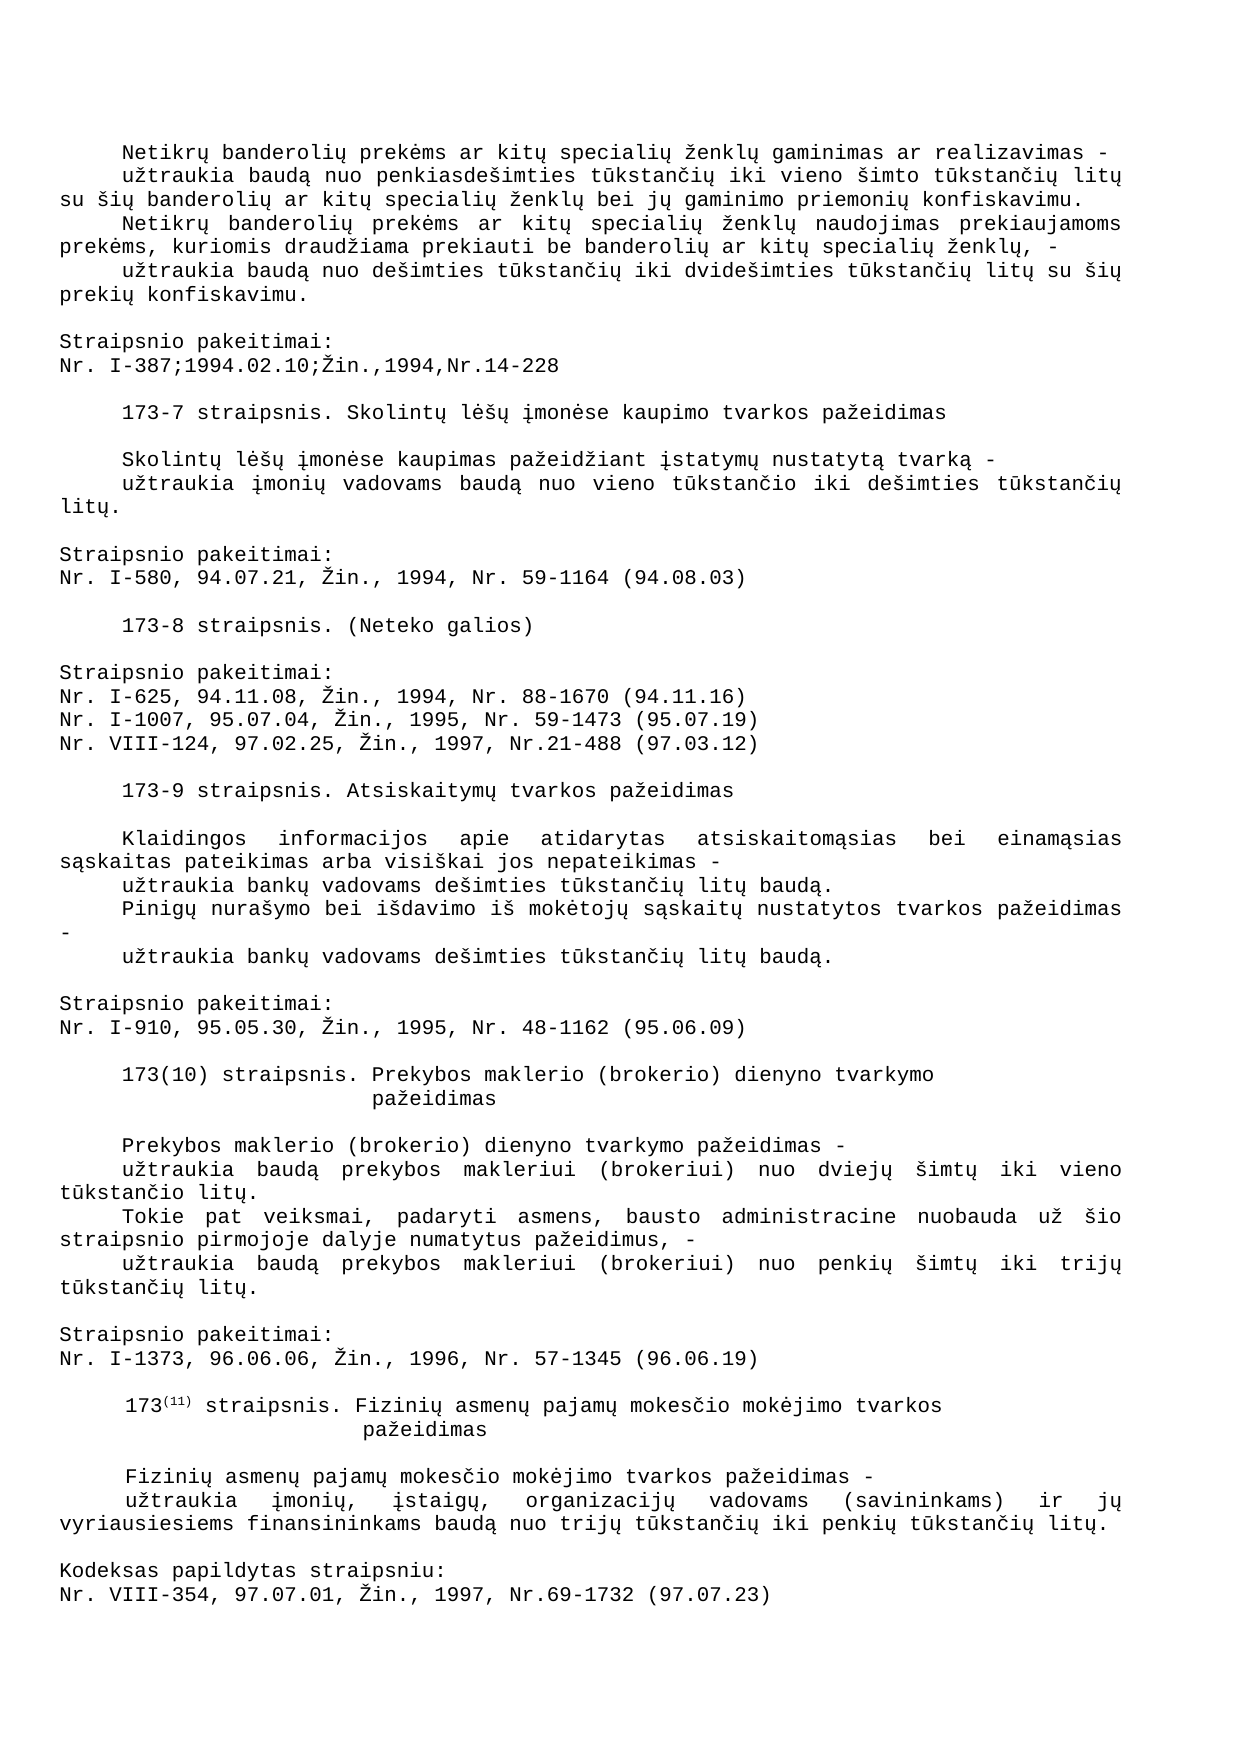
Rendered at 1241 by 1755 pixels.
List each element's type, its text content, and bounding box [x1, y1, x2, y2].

text Straipsnio pakeitimai: [59, 331, 1122, 354]
text Netikrų banderolių prekėms ar kitų specialių ženklų naudojimas prekiaujamoms prekėms, kuriomis draudžiama prekiauti be banderolių ar kitų specialių ženklų, - [59, 213, 1122, 260]
text Straipsnio pakeitimai: [59, 993, 1122, 1017]
text užtraukia baudą prekybos makleriui (brokeriui) nuo penkių šimtų iki trijų tūkstančių litų. [59, 1253, 1122, 1300]
text Skolintų lėšų įmonėse kaupimas pažeidžiant įstatymų nustatytą tvarką - [59, 449, 1122, 473]
text Nr. VIII-124, 97.02.25, Žin., 1997, Nr.21-488 (97.03.12) [59, 733, 1122, 757]
text 173(10) straipsnis. Prekybos maklerio (brokerio) dienyno tvarkymo [59, 1064, 1122, 1088]
text Straipsnio pakeitimai: [59, 1324, 1122, 1348]
text užtraukia baudą prekybos makleriui (brokeriui) nuo dviejų šimtų iki vieno tūkstančio litų. [59, 1158, 1122, 1206]
text Tokie pat veiksmai, padaryti asmens, bausto administracine nuobauda už šio straipsnio pirmojoje dalyje numatytus pažeidimus, - [59, 1206, 1122, 1253]
text Nr. I-1373, 96.06.06, Žin., 1996, Nr. 57-1345 (96.06.19) [59, 1348, 1122, 1371]
text Fizinių asmenų pajamų mokesčio mokėjimo tvarkos pažeidimas - [59, 1466, 1122, 1489]
text Nr. I-1007, 95.07.04, Žin., 1995, Nr. 59-1473 (95.07.19) [59, 709, 1122, 733]
text 173-8 straipsnis. (Neteko galios) [59, 615, 1122, 638]
text užtraukia įmonių, įstaigų, organizacijų vadovams (savininkams) ir jų vyriausiesiems finansininkams baudą nuo trijų tūkstančių iki penkių tūkstančių litų. [59, 1489, 1122, 1537]
text užtraukia bankų vadovams dešimties tūkstančių litų baudą. [59, 875, 1122, 898]
text užtraukia įmonių vadovams baudą nuo vieno tūkstančio iki dešimties tūkstančių litų. [59, 473, 1122, 520]
text užtraukia baudą nuo dešimties tūkstančių iki dvidešimties tūkstančių litų su šių prekių konfiskavimu. [59, 260, 1122, 307]
text 173(11) straipsnis. Fizinių asmenų pajamų mokesčio mokėjimo tvarkos [59, 1395, 1122, 1419]
text užtraukia baudą nuo penkiasdešimties tūkstančių iki vieno šimto tūkstančių litų su šių banderolių ar kitų specialių ženklų bei jų gaminimo priemonių konfiskavimu. [59, 165, 1122, 213]
text Nr. I-910, 95.05.30, Žin., 1995, Nr. 48-1162 (95.06.09) [59, 1017, 1122, 1040]
text pažeidimas [59, 1088, 1122, 1111]
text Nr. I-387;1994.02.10;Žin.,1994,Nr.14-228 [59, 354, 1122, 378]
text Pinigų nurašymo bei išdavimo iš mokėtojų sąskaitų nustatytos tvarkos pažeidimas - [59, 898, 1122, 946]
text Nr. VIII-354, 97.07.01, Žin., 1997, Nr.69-1732 (97.07.23) [59, 1584, 1122, 1608]
text užtraukia bankų vadovams dešimties tūkstančių litų baudą. [59, 946, 1122, 969]
text 173-9 straipsnis. Atsiskaitymų tvarkos pažeidimas [59, 780, 1122, 804]
text Kodeksas papildytas straipsniu: [59, 1561, 1122, 1584]
text Straipsnio pakeitimai: [59, 544, 1122, 567]
text pažeidimas [59, 1419, 1122, 1442]
text Netikrų banderolių prekėms ar kitų specialių ženklų gaminimas ar realizavimas - [59, 142, 1122, 165]
text Nr. I-625, 94.11.08, Žin., 1994, Nr. 88-1670 (94.11.16) [59, 686, 1122, 709]
text Nr. I-580, 94.07.21, Žin., 1994, Nr. 59-1164 (94.08.03) [59, 567, 1122, 591]
text Straipsnio pakeitimai: [59, 662, 1122, 686]
text 173-7 straipsnis. Skolintų lėšų įmonėse kaupimo tvarkos pažeidimas [59, 402, 1122, 426]
text Prekybos maklerio (brokerio) dienyno tvarkymo pažeidimas - [59, 1135, 1122, 1158]
text Klaidingos informacijos apie atidarytas atsiskaitomąsias bei einamąsias sąskaitas pateikimas arba visiškai jos nepateikimas - [59, 827, 1122, 875]
